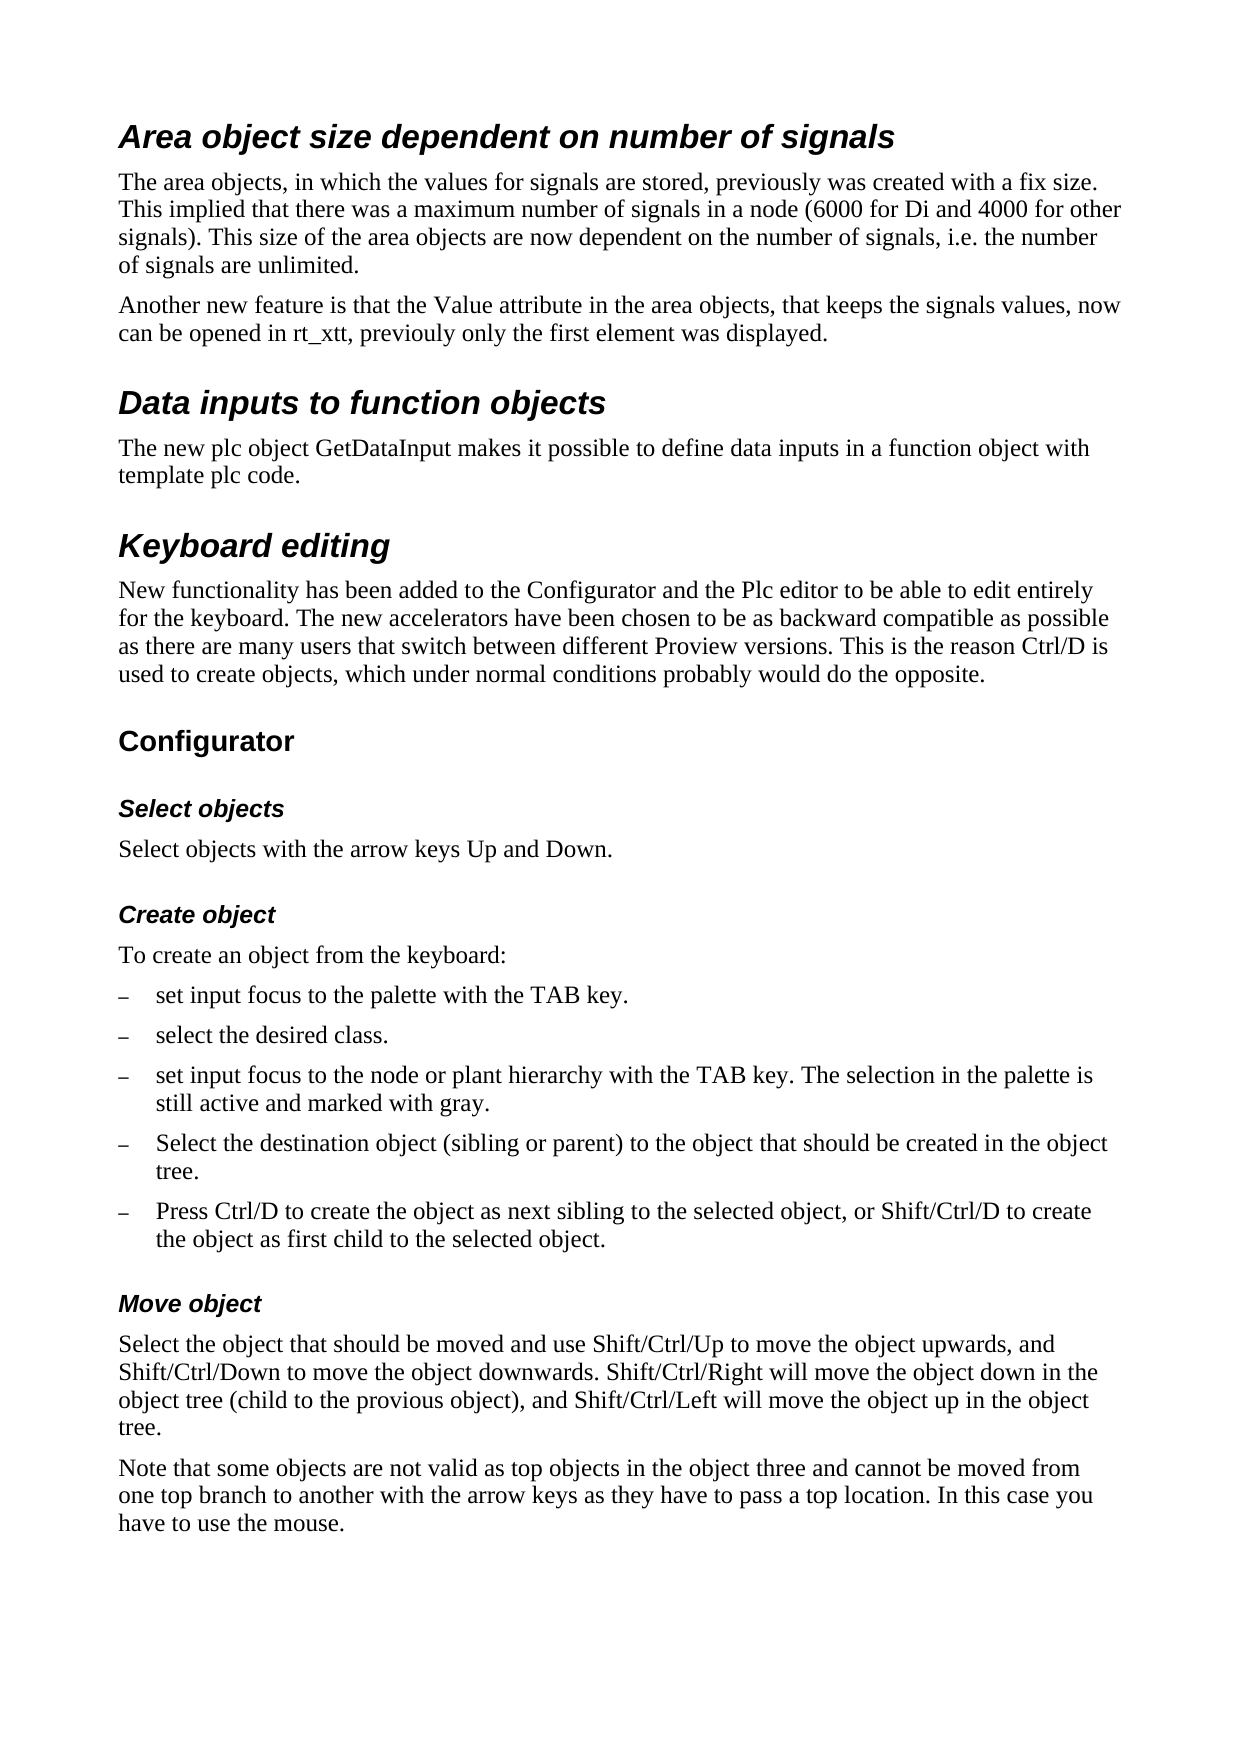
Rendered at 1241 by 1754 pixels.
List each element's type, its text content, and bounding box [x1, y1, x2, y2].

subtitle Area object size dependent on number of signals [118, 118, 1122, 155]
text Note that some objects are not valid as top objects in the object three and cannot be moved from one top branch to another with the arrow keys as they have to pass a top location. In this case you have to use the mouse. [118, 1454, 1122, 1537]
list select the desired class. [118, 1021, 1122, 1049]
list Select the destination object (sibling or parent) to the object that should be created in the object tree. [118, 1129, 1122, 1185]
subtitle Keyboard editing [118, 527, 1122, 564]
list set input focus to the node or plant hierarchy with the TAB key. The selection in the palette is still active and marked with gray. [118, 1061, 1122, 1117]
text To create an object from the keyboard: [118, 941, 1122, 968]
text Another new feature is that the Value attribute in the area objects, that keeps the signals values, now can be opened in rt_xtt, previouly only the first element was displayed. [118, 291, 1122, 347]
subtitle Select objects [118, 795, 1122, 823]
subtitle Move object [118, 1290, 1122, 1318]
subtitle Create object [118, 901, 1122, 928]
subtitle Data inputs to function objects [118, 384, 1122, 421]
text Select the object that should be moved and use Shift/Ctrl/Up to move the object upwards, and Shift/Ctrl/Down to move the object downwards. Shift/Ctrl/Right will move the object down in the object tree (child to the provious object), and Shift/Ctrl/Left will move the object up in the object tree. [118, 1330, 1122, 1441]
text Select objects with the arrow keys Up and Down. [118, 835, 1122, 863]
subtitle Configurator [118, 725, 1122, 758]
list Press Ctrl/D to create the object as next sibling to the selected object, or Shift/Ctrl/D to create the object as first child to the selected object. [118, 1197, 1122, 1253]
text New functionality has been added to the Configurator and the Plc editor to be able to edit entirely for the keyboard. The new accelerators have been chosen to be as backward compatible as possible as there are many users that switch between different Proview versions. This is the reason Ctrl/D is used to create objects, which under normal conditions probably would do the opposite. [118, 577, 1122, 687]
text The area objects, in which the values for signals are stored, previously was created with a fix size. This implied that there was a maximum number of signals in a node (6000 for Di and 4000 for other signals). This size of the area objects are now dependent on the number of signals, i.e. the number of signals are unlimited. [118, 168, 1122, 279]
text The new plc object GetDataInput makes it possible to define data inputs in a function object with template plc code. [118, 434, 1122, 489]
list set input focus to the palette with the TAB key. [118, 981, 1122, 1009]
